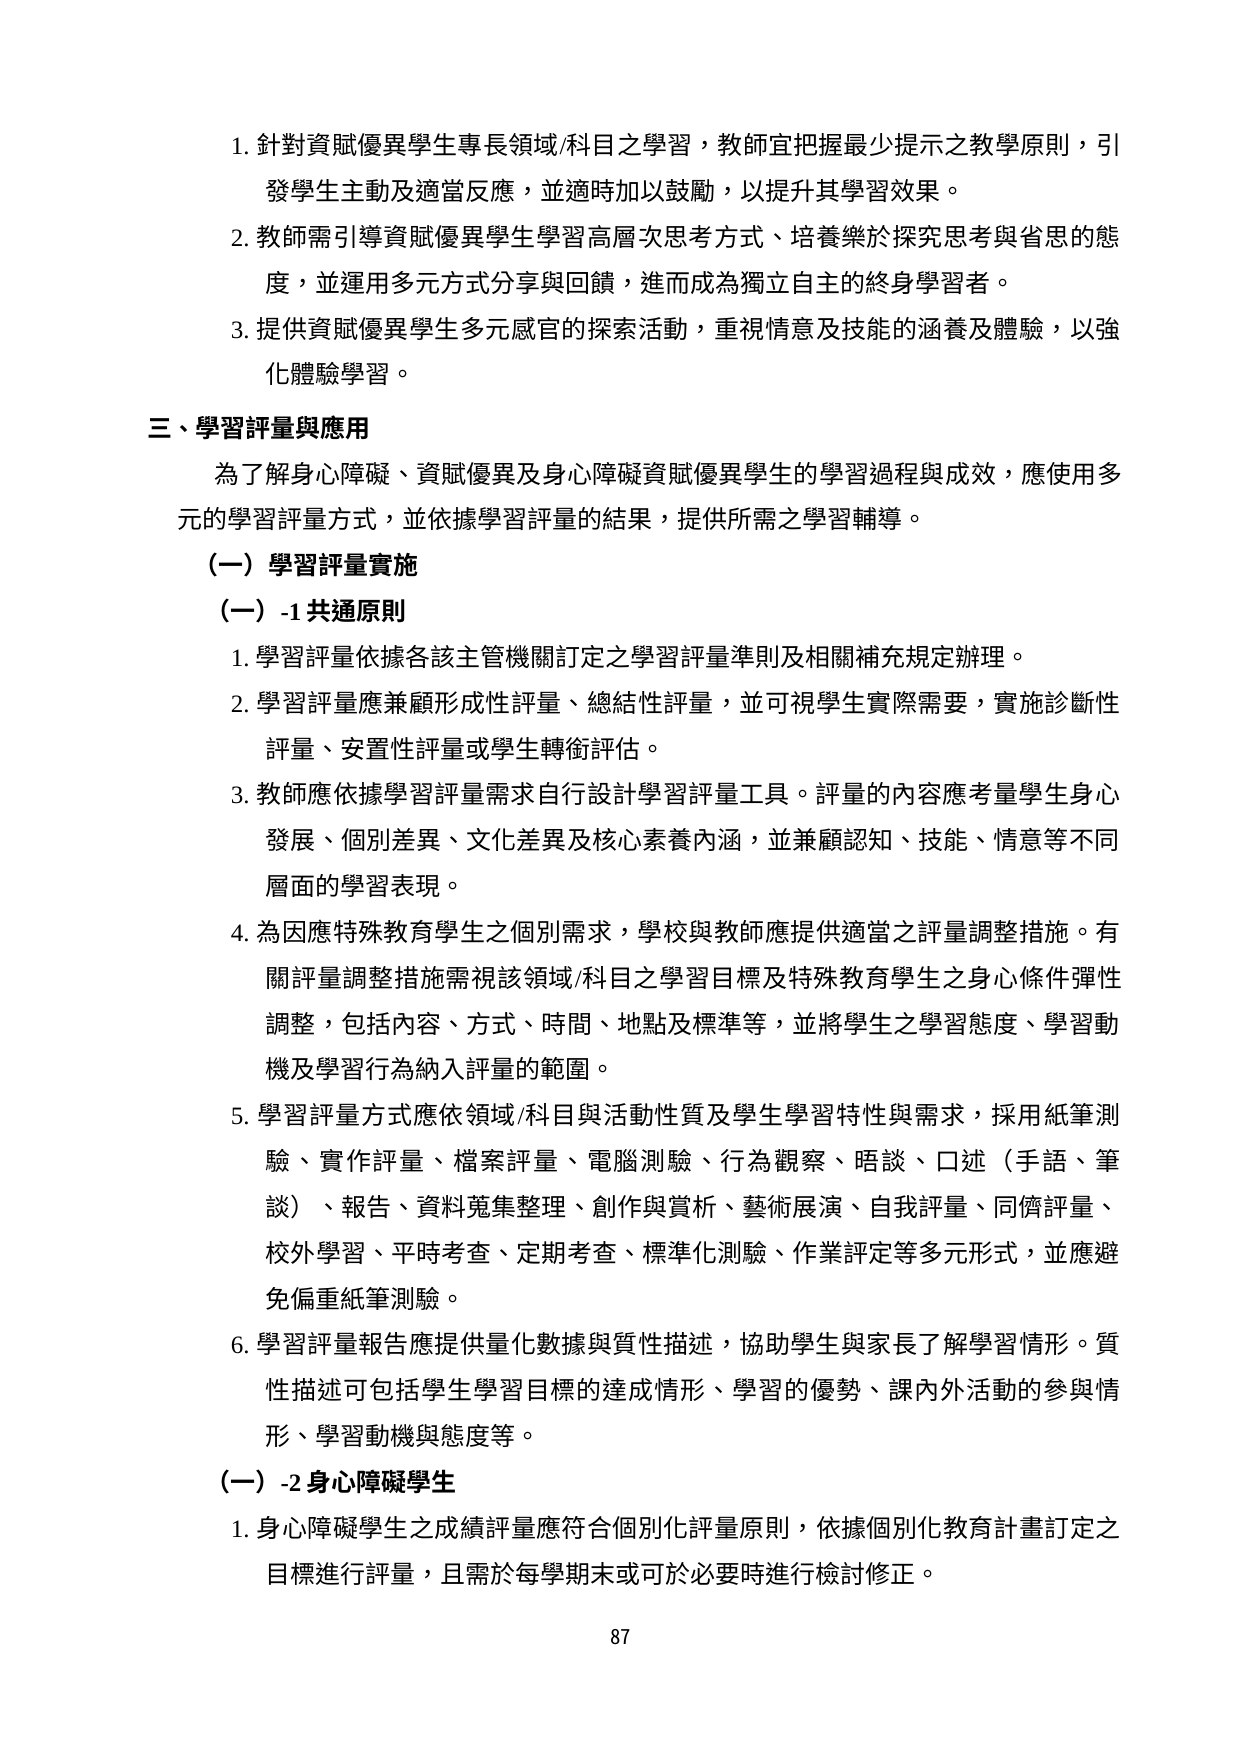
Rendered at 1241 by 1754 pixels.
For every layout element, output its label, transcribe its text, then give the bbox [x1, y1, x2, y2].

text 為了解身心障礙、資賦優異及身心障礙資賦優異學生的學習過程與成效，應使用多元的學習評量方式，並依據學習評量的結果，提供所需之學習輔導。 [177, 446, 1122, 538]
text 2. 教師需引導資賦優異學生學習高層次思考方式、培養樂於探究思考與省思的態度，並運用多元方式分享與回饋，進而成為獨立自主的終身學習者。 [231, 210, 1122, 301]
text 3. 提供資賦優異學生多元感官的探索活動，重視情意及技能的涵養及體驗，以強化體驗學習。 [231, 301, 1122, 393]
text 1. 針對資賦優異學生專長領域/科目之學習，教師宜把握最少提示之教學原則，引發學生主動及適當反應，並適時加以鼓勵，以提升其學習效果。 [231, 118, 1122, 210]
text （一）-1共通原則 [205, 584, 1122, 630]
text 1. 身心障礙學生之成績評量應符合個別化評量原則，依據個別化教育計畫訂定之目標進行評量，且需於每學期末或可於必要時進行檢討修正。 [231, 1501, 1122, 1592]
text 三、學習評量與應用 [118, 401, 1122, 446]
text 4. 為因應特殊教育學生之個別需求，學校與教師應提供適當之評量調整措施。有關評量調整措施需視該領域/科目之學習目標及特殊教育學生之身心條件彈性調整，包括內容、方式、時間、地點及標準等，並將學生之學習態度、學習動機及學習行為納入評量的範圍。 [231, 905, 1122, 1088]
text 3. 教師應依據學習評量需求自行設計學習評量工具。評量的內容應考量學生身心發展、個別差異、文化差異及核心素養內涵，並兼顧認知、技能、情意等不同層面的學習表現。 [231, 767, 1122, 905]
text 5. 學習評量方式應依領域/科目與活動性質及學生學習特性與需求，採用紙筆測驗、實作評量、檔案評量、電腦測驗、行為觀察、晤談、口述（手語、筆談）、報告、資料蒐集整理、創作與賞析、藝術展演、自我評量、同儕評量、校外學習、平時考查、定期考查、標準化測驗、作業評定等多元形式，並應避免偏重紙筆測驗。 [231, 1088, 1122, 1317]
text 6. 學習評量報告應提供量化數據與質性描述，協助學生與家長了解學習情形。質性描述可包括學生學習目標的達成情形、學習的優勢、課內外活動的參與情形、學習動機與態度等。 [231, 1317, 1122, 1455]
text （一）學習評量實施 [193, 538, 1122, 584]
text （一）-2身心障礙學生 [205, 1455, 1122, 1501]
text 1. 學習評量依據各該主管機關訂定之學習評量準則及相關補充規定辦理。 [231, 630, 1122, 676]
text 2. 學習評量應兼顧形成性評量、總結性評量，並可視學生實際需要，實施診斷性評量、安置性評量或學生轉銜評估。 [231, 676, 1122, 767]
